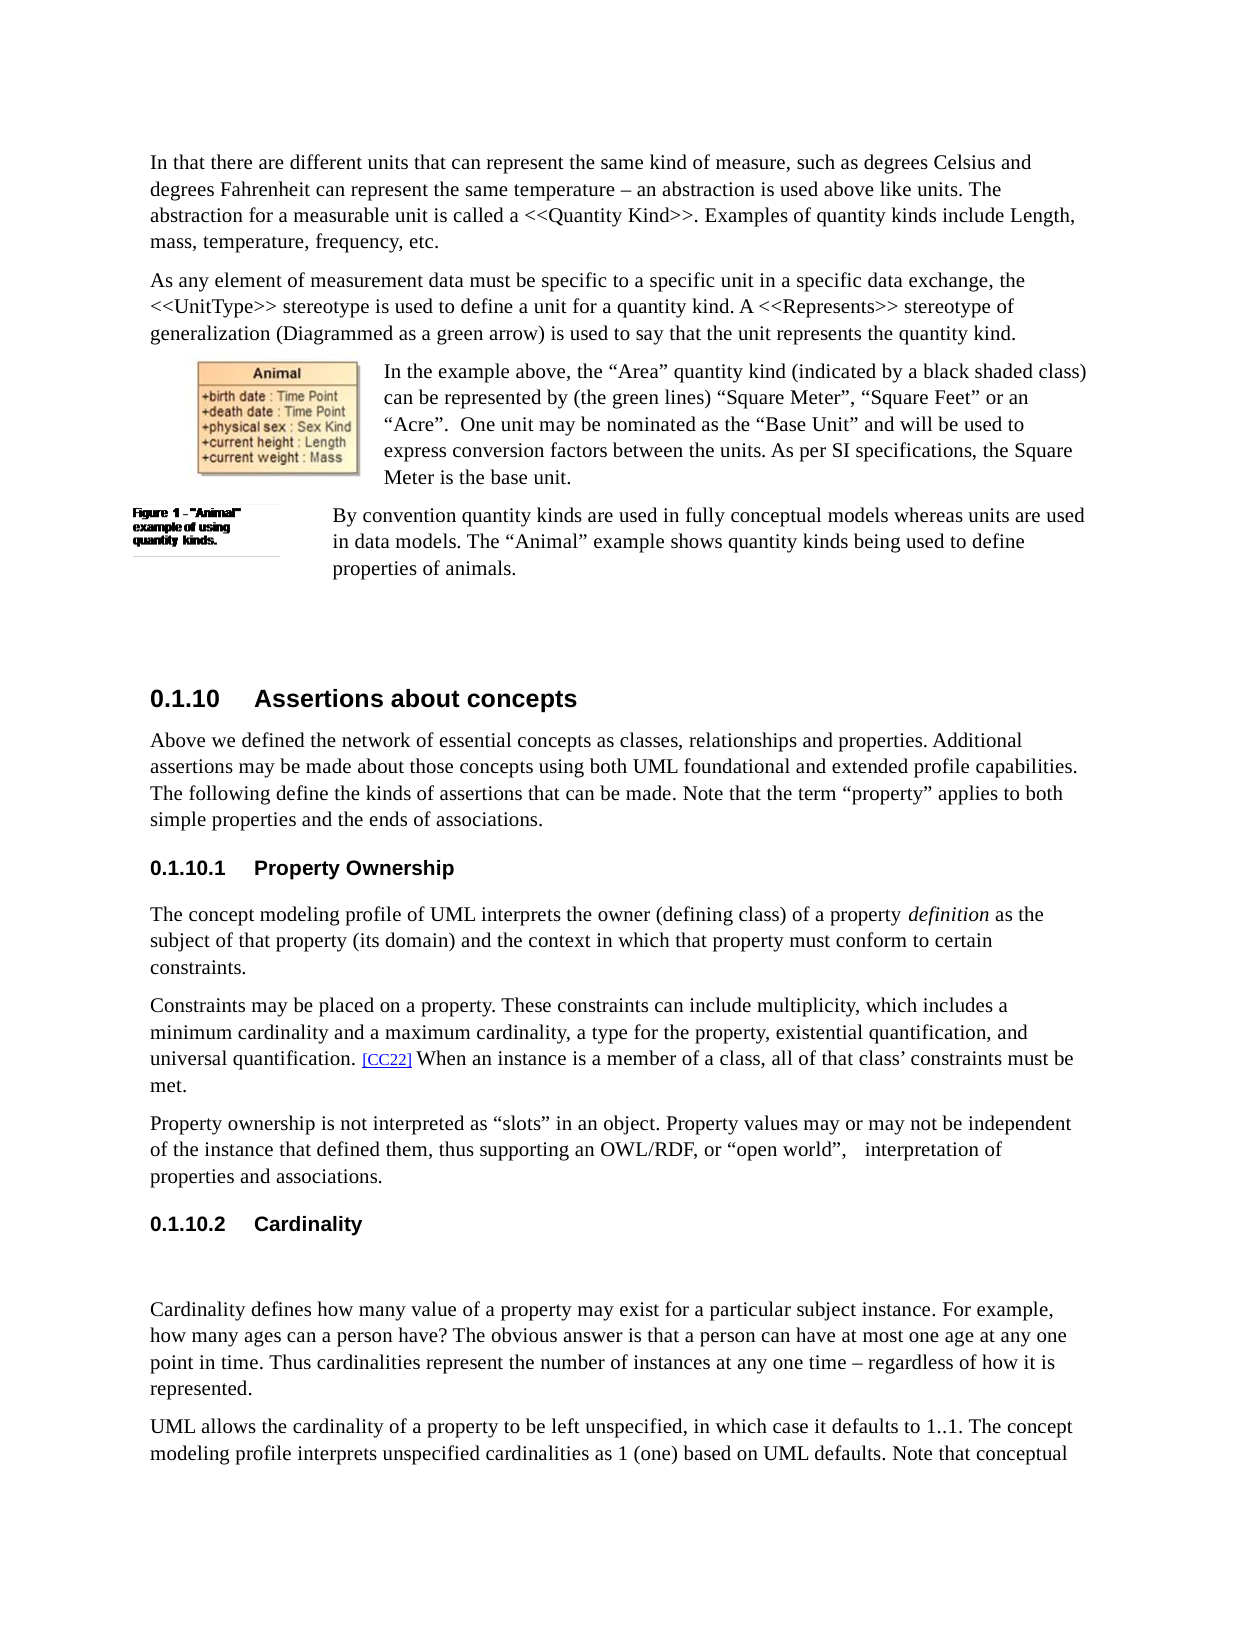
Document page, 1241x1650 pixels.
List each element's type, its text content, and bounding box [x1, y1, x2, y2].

subtitle Cardinality [150, 1212, 1090, 1236]
text Property ownership is not interpreted as “slots” in an object. Property values may or may not be independent of the instance that defined them, thus supporting an OWL/RDF, or “open world”, interpretation of properties and associations. [150, 1111, 1090, 1188]
text Above we defined the network of essential concepts as classes, relationships and properties. Additional assertions may be made about those concepts using both UML foundational and extended profile capabilities. The following define the kinds of assertions that can be made. Note that the term “property” applies to both simple properties and the ends of associations. [150, 728, 1090, 831]
subtitle Property Ownership [150, 856, 1090, 880]
text Constraints may be placed on a property. These constraints can include multiplicity, which includes a minimum cardinality and a maximum cardinality, a type for the property, existential quantification, and universal quantification. [CC22] When an instance is a member of a class, all of that class’ constraints must be met. [150, 993, 1090, 1096]
text Cardinality defines how many value of a property may exist for a particular subject instance. For example, how many ages can a person have? The obvious answer is that a person can have at most one age at any one point in time. Thus cardinalities represent the number of instances at any one time – regardless of how it is represented. [150, 1297, 1090, 1400]
text The concept modeling profile of UML interprets the owner (defining class) of a property definition as the subject of that property (its domain) and the context in which that property must conform to certain constraints. [150, 902, 1090, 979]
text In the example above, the “Area” quantity kind (indicated by a black shaded class) can be represented by (the green lines) “Square Meter”, “Square Feet” or an “Acre”. One unit may be nominated as the “Base Unit” and will be used to express conversion factors between the units. As per SI specifications, the Square Meter is the base unit. [150, 359, 1090, 489]
picture [185, 350, 369, 485]
subtitle Assertions about concepts [150, 684, 1090, 713]
text As any element of measurement data must be specific to a specific unit in a specific data exchange, the <<UnitType>> stereotype is used to define a unit for a quantity kind. A <<Represents>> stereotype of generalization (Diagrammed as a green arrow) is used to say that the unit represents the quantity kind. [150, 268, 1090, 344]
text UML allows the cardinality of a property to be left unspecified, in which case it defaults to 1..1. The concept modeling profile interprets unspecified cardinalities as 1 (one) based on UML defaults. Note that conceptual [150, 1414, 1090, 1465]
picture [130, 503, 318, 571]
text By convention quantity kinds are used in fully conceptual models whereas units are used in data models. The “Animal” example shows quantity kinds being used to define properties of animals. [150, 503, 1090, 580]
text In that there are different units that can represent the same kind of measure, such as degrees Celsius and degrees Fahrenheit can represent the same temperature – an abstraction is used above like units. The abstraction for a measurable unit is called a <<Quantity Kind>>. Examples of quantity kinds include Length, mass, temperature, frequency, etc. [150, 150, 1090, 253]
